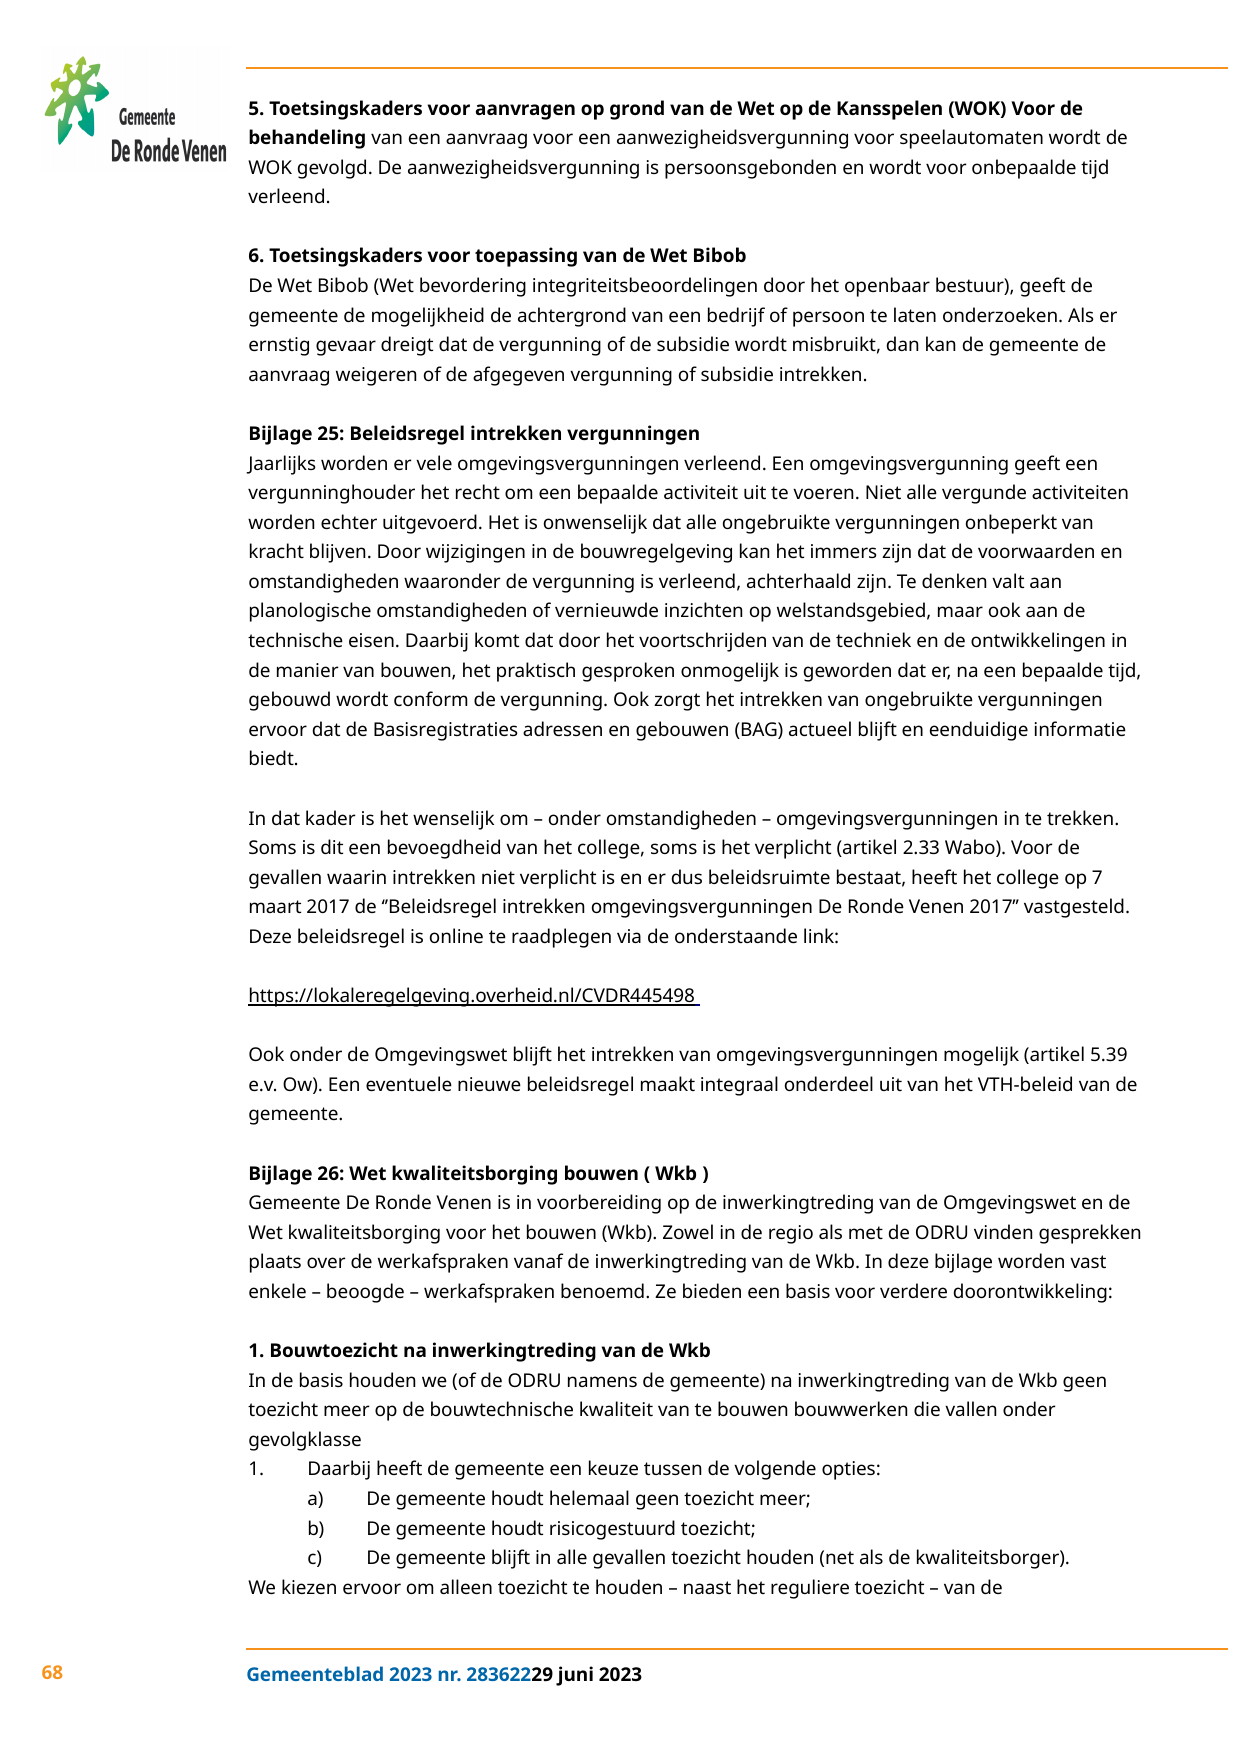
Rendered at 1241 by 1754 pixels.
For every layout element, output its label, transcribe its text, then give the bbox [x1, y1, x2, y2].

list Daarbij heeft de gemeente een keuze tussen de volgende opties: [248, 1456, 1152, 1481]
text In de basis houden we (of de ODRU namens de gemeente) na inwerkingtreding van de Wkb geen toezicht meer op de bouwtechnische kwaliteit van te bouwen bouwwerken die vallen onder gevolgklasse [248, 1367, 1152, 1452]
text Bijlage 26: Wet kwaliteitsborging bouwen ( Wkb ) [248, 1160, 1152, 1186]
text In dat kader is het wenselijk om – onder omstandigheden – omgevingsvergunningen in te trekken. Soms is dit een bevoegdheid van het college, soms is het verplicht (artikel 2.33 Wabo). Voor de gevallen waarin intrekken niet verplicht is en er dus beleidsruimte bestaat, heeft het college op 7 maart 2017 de ‘’Beleidsregel intrekken omgevingsvergunningen De Ronde Venen 2017’’ vastgesteld. Deze beleidsregel is online te raadplegen via de onderstaande link: [248, 805, 1152, 949]
text De Wet Bibob (Wet bevordering integriteitsbeoordelingen door het openbaar bestuur), geeft de gemeente de mogelijkheid de achtergrond van een bedrijf of persoon te laten onderzoeken. Als er ernstig gevaar dreigt dat de vergunning of de subsidie wordt misbruikt, dan kan de gemeente de aanvraag weigeren of de afgegeven vergunning of subsidie intrekken. [248, 272, 1152, 387]
text 1. Bouwtoezicht na inwerkingtreding van de Wkb [248, 1337, 1152, 1363]
text Jaarlijks worden er vele omgevingsvergunningen verleend. Een omgevingsvergunning geeft een vergunninghouder het recht om een bepaalde activiteit uit te voeren. Niet alle vergunde activiteiten worden echter uitgevoerd. Het is onwenselijk dat alle ongebruikte vergunningen onbeperkt van kracht blijven. Door wijzigingen in de bouwregelgeving kan het immers zijn dat de voorwaarden en omstandigheden waaronder de vergunning is verleend, achterhaald zijn. Te denken valt aan planologische omstandigheden of vernieuwde inzichten op welstandsgebied, maar ook aan de technische eisen. Daarbij komt dat door het voortschrijden van de techniek en de ontwikkelingen in de manier van bouwen, het praktisch gesproken onmogelijk is geworden dat er, na een bepaalde tijd, gebouwd wordt conform de vergunning. Ook zorgt het intrekken van ongebruikte vergunningen ervoor dat de Basisregistraties adressen en gebouwen (BAG) actueel blijft en eenduidige informatie biedt. [248, 450, 1152, 771]
text We kiezen ervoor om alleen toezicht te houden – naast het reguliere toezicht – van de [248, 1574, 1152, 1600]
list De gemeente houdt risicogestuurd toezicht; [307, 1515, 1152, 1541]
list De gemeente houdt helemaal geen toezicht meer; [307, 1485, 1152, 1511]
text Ook onder de Omgevingswet blijft het intrekken van omgevingsvergunningen mogelijk (artikel 5.39 e.v. Ow). Een eventuele nieuwe beleidsregel maakt integraal onderdeel uit van het VTH-beleid van de gemeente. [248, 1041, 1152, 1126]
text Gemeente De Ronde Venen is in voorbereiding op de inwerkingtreding van de Omgevingswet en de Wet kwaliteitsborging voor het bouwen (Wkb). Zowel in de regio als met de ODRU vinden gesprekken plaats over de werkafspraken vanaf de inwerkingtreding van de Wkb. In deze bijlage worden vast enkele – beoogde – werkafspraken benoemd. Ze bieden een basis voor verdere doorontwikkeling: [248, 1189, 1152, 1304]
text https://lokaleregelgeving.overheid.nl/CVDR445498 [248, 982, 1152, 1008]
text 5. Toetsingskaders voor aanvragen op grond van de Wet op de Kansspelen (WOK) Voor de behandeling van een aanvraag voor een aanwezigheidsvergunning voor speelautomaten wordt de WOK gevolgd. De aanwezigheidsvergunning is persoonsgebonden en wordt voor onbepaalde tijd verleend. [248, 95, 1152, 209]
picture [41, 47, 231, 172]
text 6. Toetsingskaders voor toepassing van de Wet Bibob [248, 243, 1152, 268]
text Bijlage 25: Beleidsregel intrekken vergunningen [248, 420, 1152, 446]
list De gemeente blijft in alle gevallen toezicht houden (net als de kwaliteitsborger). [307, 1544, 1152, 1570]
